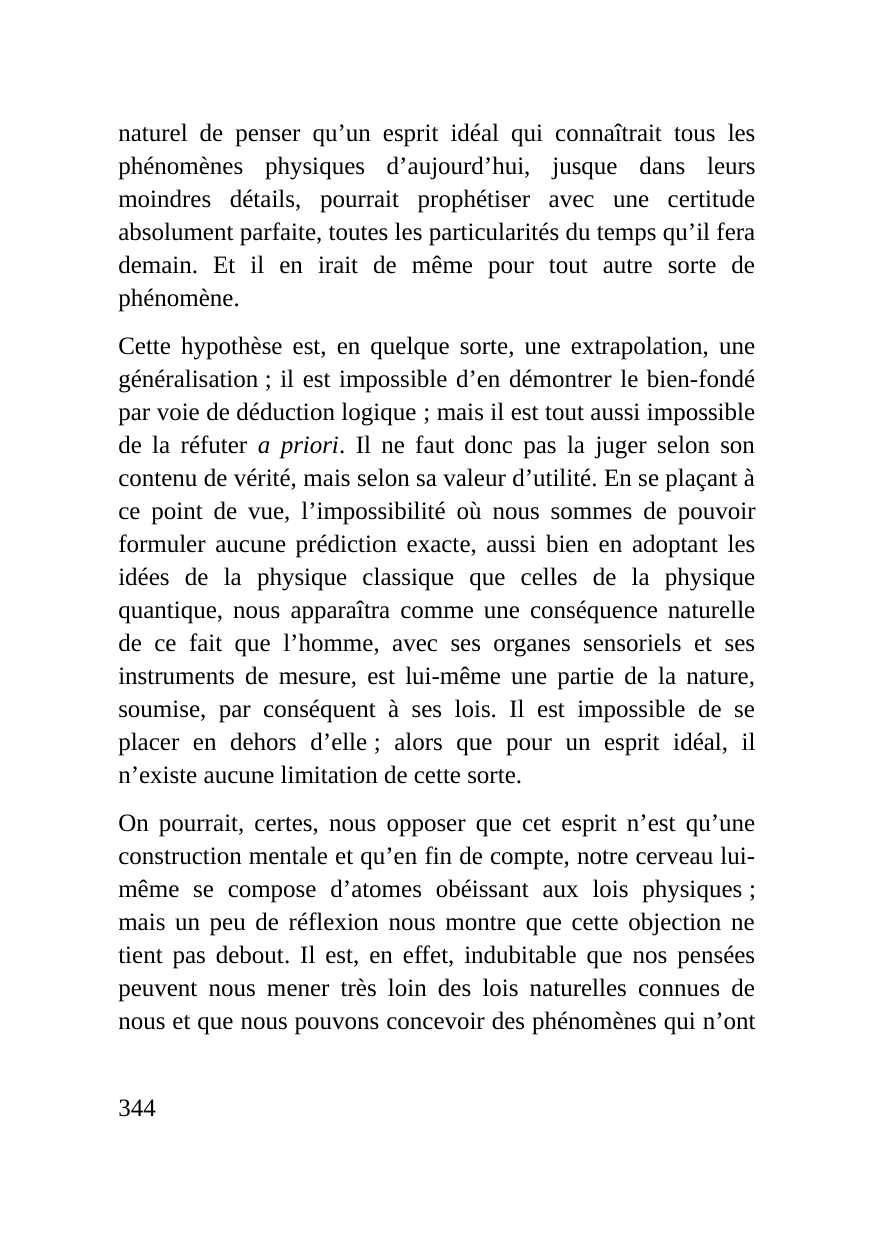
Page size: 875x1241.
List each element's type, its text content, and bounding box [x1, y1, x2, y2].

text Cette hypothèse est, en quelque sorte, une extrapolation, une généralisation ; il est impossible d’en démontrer le bien-fondé par voie de déduction logique ; mais il est tout aussi impossible de la réfuter a priori. Il ne faut donc pas la juger selon son contenu de vérité, mais selon sa valeur d’utilité. En se plaçant à ce point de vue, l’impossibilité où nous sommes de pouvoir formuler aucune prédiction exacte, aussi bien en adoptant les idées de la physique classique que celles de la physique quantique, nous apparaîtra comme une conséquence naturelle de ce fait que l’homme, avec ses organes sensoriels et ses instruments de mesure, est lui-même une partie de la nature, soumise, par conséquent à ses lois. Il est impossible de se placer en dehors d’elle ; alors que pour un esprit idéal, il n’existe aucune limitation de cette sorte. [118, 331, 756, 789]
text naturel de penser qu’un esprit idéal qui connaîtrait tous les phénomènes physiques d’aujourd’hui, jusque dans leurs moindres détails, pourrait prophétiser avec une certitude absolument parfaite, toutes les particularités du temps qu’il fera demain. Et il en irait de même pour tout autre sorte de phénomène. [118, 118, 756, 312]
text On pourrait, certes, nous opposer que cet esprit n’est qu’une construction mentale et qu’en fin de compte, notre cerveau lui-même se compose d’atomes obéissant aux lois physiques ; mais un peu de réflexion nous montre que cette objection ne tient pas debout. Il est, en effet, indubitable que nos pensées peuvent nous mener très loin des lois naturelles connues de nous et que nous pouvons concevoir des phénomènes qui n’ont [118, 808, 756, 1034]
